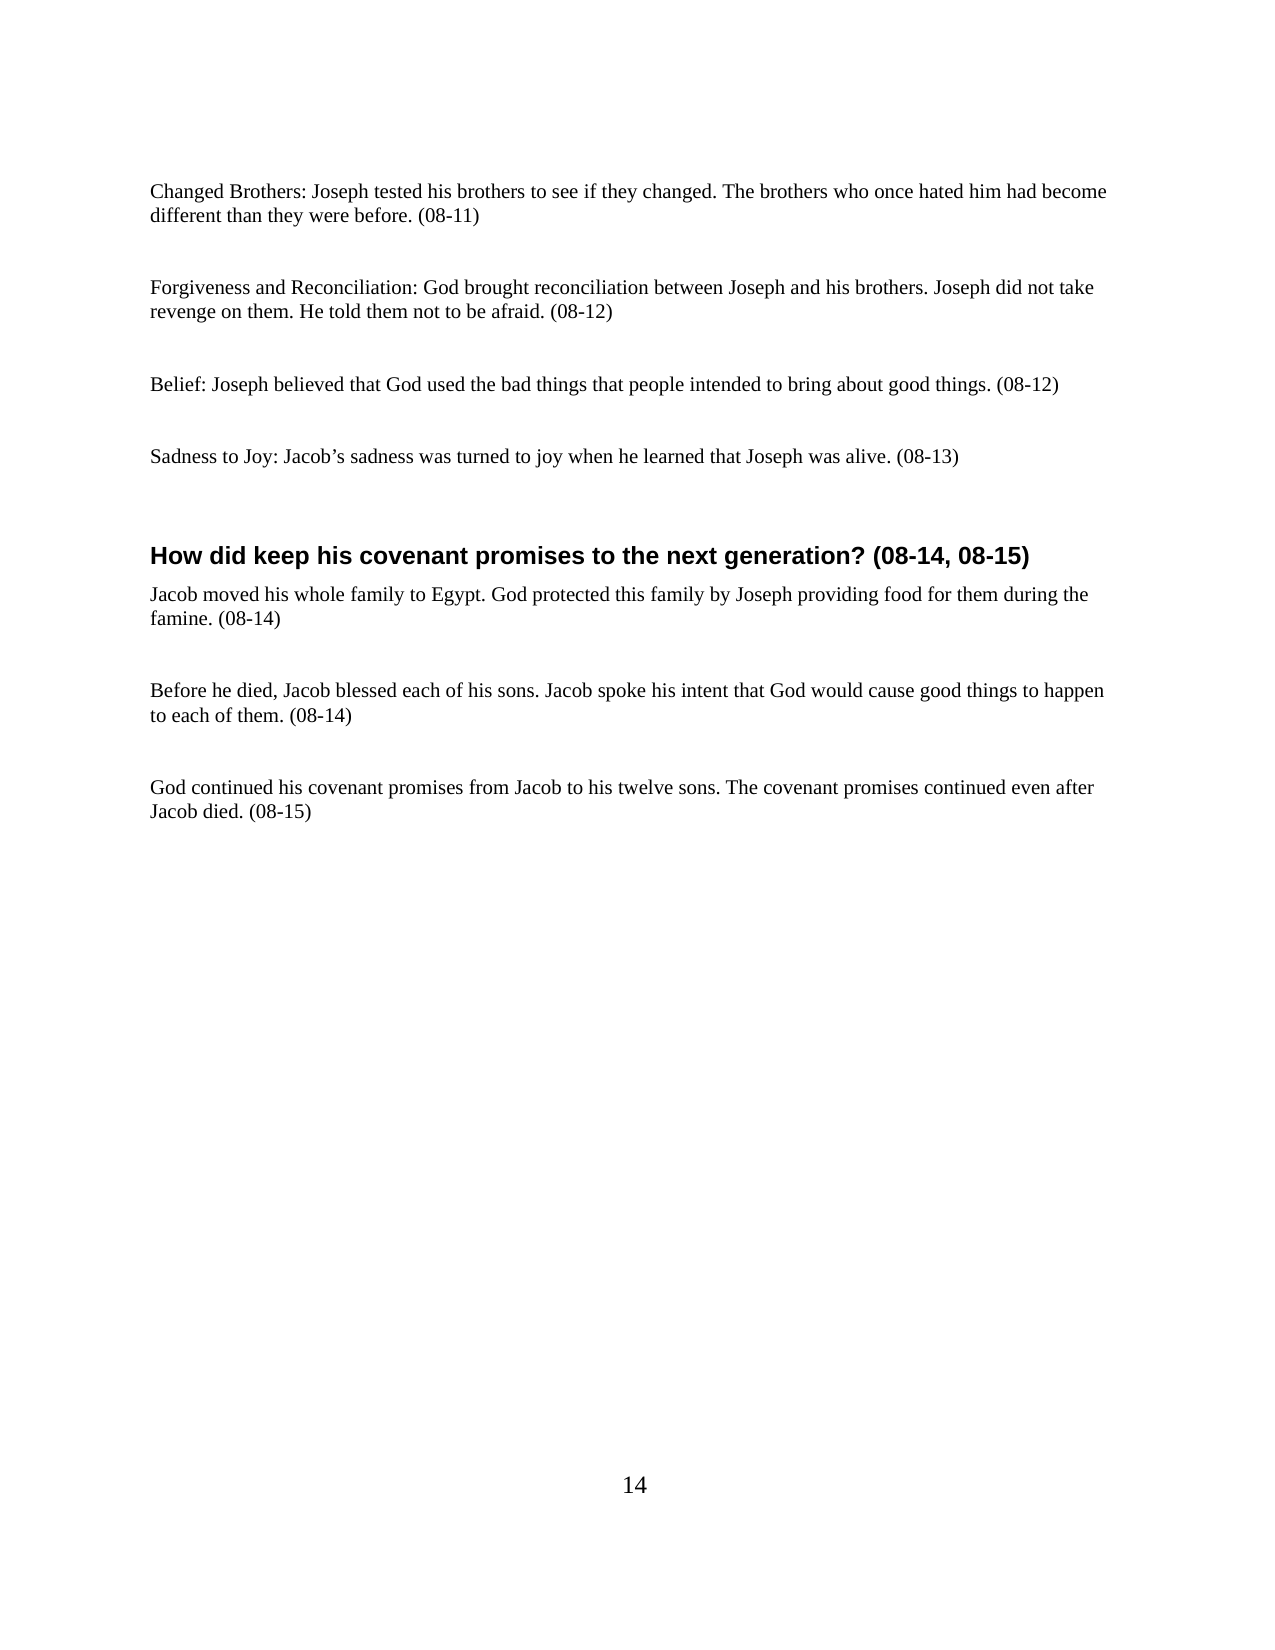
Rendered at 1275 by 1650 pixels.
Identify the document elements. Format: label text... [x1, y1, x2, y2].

subtitle How did keep his covenant promises to the next generation? (08-14, 08-15) [150, 541, 1125, 569]
text Before he died, Jacob blessed each of his sons. Jacob spoke his intent that God would cause good things to happen to each of them. (08-14) [150, 678, 1125, 727]
text Forgiveness and Reconciliation: God brought reconciliation between Joseph and his brothers. Joseph did not take revenge on them. He told them not to be afraid. (08-12) [150, 275, 1125, 323]
text Belief: Joseph believed that God used the bad things that people intended to bring about good things. (08-12) [150, 371, 1125, 396]
text Jacob moved his whole family to Egypt. God protected this family by Joseph providing food for them during the famine. (08-14) [150, 582, 1125, 630]
text Changed Brothers: Joseph tested his brothers to see if they changed. The brothers who once hated him had become different than they were before. (08-11) [150, 179, 1125, 227]
text God continued his covenant promises from Jacob to his twelve sons. The covenant promises continued even after Jacob died. (08-15) [150, 775, 1125, 823]
text Sadness to Joy: Jacob’s sadness was turned to joy when he learned that Joseph was alive. (08-13) [150, 444, 1125, 468]
